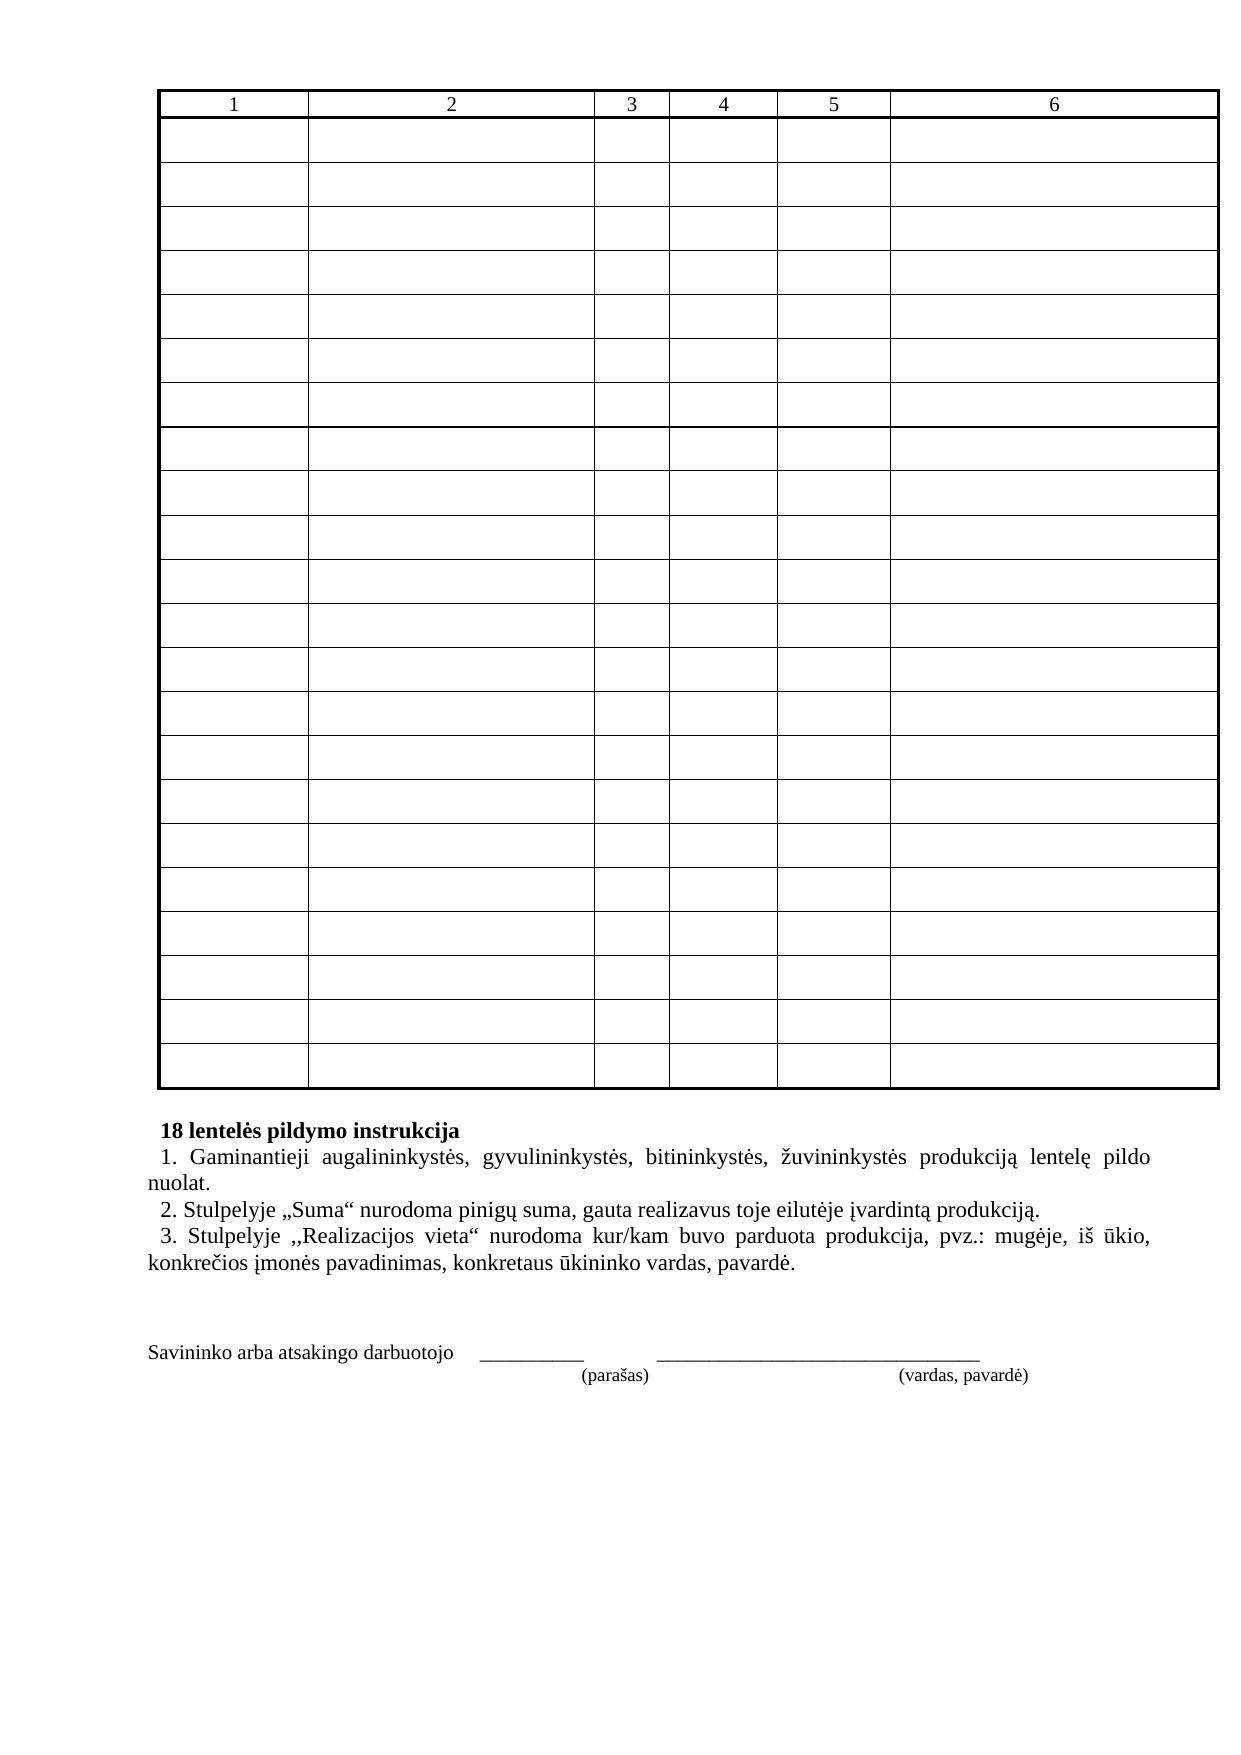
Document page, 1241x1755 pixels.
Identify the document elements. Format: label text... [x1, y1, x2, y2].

table_cell [891, 648, 1217, 691]
table_cell [778, 251, 890, 294]
table_cell [309, 648, 594, 691]
table_cell [161, 251, 308, 294]
table_cell [309, 912, 594, 955]
table_cell [891, 736, 1217, 779]
table_cell [670, 516, 777, 558]
table_cell [595, 119, 669, 162]
table_cell [670, 736, 777, 779]
text (parašas) (vardas, pavardė) [553, 1364, 1152, 1385]
table_cell [595, 560, 669, 603]
table_cell [778, 648, 890, 691]
table_cell [778, 163, 890, 206]
table_cell [161, 780, 308, 823]
table_cell [595, 516, 669, 558]
table_cell [778, 1000, 890, 1043]
table_cell [891, 339, 1217, 382]
table_cell [595, 912, 669, 955]
table_cell [309, 207, 594, 250]
text 2. Stulpelyje „Suma“ nurodoma pinigų suma, gauta realizavus toje eilutėje įvardintą produkciją. [148, 1196, 1152, 1222]
table_cell [670, 956, 777, 999]
table_cell [778, 471, 890, 514]
table_cell [595, 780, 669, 823]
table_cell [670, 692, 777, 735]
table_cell [778, 868, 890, 911]
table_cell [161, 1044, 308, 1087]
table_cell [778, 295, 890, 338]
table_cell [778, 119, 890, 162]
table_cell [670, 339, 777, 382]
table_cell [309, 868, 594, 911]
text 3. Stulpelyje ,,Realizacijos vieta“ nurodoma kur/kam buvo parduota produkcija, pvz.: mugėje, iš ūkio, konkrečios įmonės pavadinimas, konkretaus ūkininko vardas, pavardė. [148, 1222, 1152, 1275]
table_cell [595, 1044, 669, 1087]
text 18 lentelės pildymo instrukcija [148, 1117, 1152, 1143]
table_cell [891, 1044, 1217, 1087]
table_cell [891, 119, 1217, 162]
table_cell [161, 295, 308, 338]
table_cell [595, 956, 669, 999]
table_cell [595, 428, 669, 470]
table_cell [161, 560, 308, 603]
table_cell [891, 251, 1217, 294]
table_cell [670, 428, 777, 470]
table_cell [161, 163, 308, 206]
table_cell [161, 692, 308, 735]
table_cell [670, 824, 777, 867]
table_cell [161, 428, 308, 470]
table_cell [595, 648, 669, 691]
table_cell [595, 1000, 669, 1043]
table_cell [595, 471, 669, 514]
table_cell 6 [891, 92, 1217, 116]
table_cell [670, 119, 777, 162]
table_cell [778, 604, 890, 647]
table_cell [891, 516, 1217, 558]
text Savininko arba atsakingo darbuotojo __________ _______________________________ [148, 1339, 1152, 1364]
text 1. Gaminantieji augalininkystės, gyvulininkystės, bitininkystės, žuvininkystės produkciją lentelę pildo nuolat. [148, 1143, 1152, 1196]
table_cell [595, 251, 669, 294]
table_cell [595, 207, 669, 250]
table_cell [161, 736, 308, 779]
table_cell [161, 207, 308, 250]
table_cell [670, 912, 777, 955]
table_cell [595, 295, 669, 338]
table_cell [670, 471, 777, 514]
table_cell [891, 912, 1217, 955]
table_cell [161, 868, 308, 911]
table_cell [309, 1000, 594, 1043]
table_cell [670, 1044, 777, 1087]
table_cell [595, 824, 669, 867]
table_cell [778, 560, 890, 603]
table_cell 5 [778, 92, 890, 116]
table_cell [670, 383, 777, 426]
table_cell [778, 824, 890, 867]
table_cell [778, 912, 890, 955]
table_cell [891, 207, 1217, 250]
table_cell [309, 692, 594, 735]
table_cell [778, 207, 890, 250]
table_cell [670, 868, 777, 911]
table_cell [891, 824, 1217, 867]
table_cell [595, 868, 669, 911]
table_cell [670, 780, 777, 823]
table_cell [309, 560, 594, 603]
table_cell [891, 163, 1217, 206]
table_cell [891, 560, 1217, 603]
table_cell [161, 912, 308, 955]
table_cell [891, 692, 1217, 735]
table_cell [161, 956, 308, 999]
table_cell [778, 339, 890, 382]
table_cell [891, 780, 1217, 823]
table_cell [891, 471, 1217, 514]
table_cell [595, 736, 669, 779]
table_cell [161, 604, 308, 647]
table_cell [309, 604, 594, 647]
table_cell [670, 163, 777, 206]
table_cell [778, 780, 890, 823]
table_cell [670, 560, 777, 603]
table_cell [595, 692, 669, 735]
table_cell [778, 516, 890, 558]
table_cell [309, 339, 594, 382]
table_cell [309, 471, 594, 514]
table_cell 2 [309, 92, 594, 116]
table_cell [891, 295, 1217, 338]
table_cell [778, 1044, 890, 1087]
table_cell [778, 428, 890, 470]
table_cell [309, 824, 594, 867]
table_cell [670, 251, 777, 294]
table_cell [161, 383, 308, 426]
table_cell [595, 163, 669, 206]
table_cell [309, 383, 594, 426]
table_cell [891, 1000, 1217, 1043]
table_cell 1 [161, 92, 308, 116]
table_cell [161, 1000, 308, 1043]
table_cell 3 [595, 92, 669, 116]
table_cell [891, 868, 1217, 911]
table_cell [778, 692, 890, 735]
table_cell [670, 648, 777, 691]
table_cell [309, 163, 594, 206]
table_cell [309, 516, 594, 558]
table_cell [161, 516, 308, 558]
table_cell [891, 383, 1217, 426]
table_cell [670, 604, 777, 647]
table_cell [778, 383, 890, 426]
table_cell [309, 251, 594, 294]
table_cell [778, 956, 890, 999]
table_cell [891, 604, 1217, 647]
table_cell [891, 428, 1217, 470]
table_cell [670, 207, 777, 250]
table_cell [309, 780, 594, 823]
table_cell [161, 648, 308, 691]
table_cell [309, 428, 594, 470]
table_cell [309, 295, 594, 338]
table_cell [778, 736, 890, 779]
table_cell [161, 824, 308, 867]
table_cell [891, 956, 1217, 999]
table_cell [161, 471, 308, 514]
table_cell [309, 736, 594, 779]
table_cell [161, 339, 308, 382]
table_cell [595, 604, 669, 647]
table_cell 4 [670, 92, 777, 116]
table_cell [309, 1044, 594, 1087]
table_cell [161, 119, 308, 162]
table_cell [670, 295, 777, 338]
table_cell [309, 119, 594, 162]
table_cell [595, 339, 669, 382]
table_cell [309, 956, 594, 999]
table_cell [670, 1000, 777, 1043]
table_cell [595, 383, 669, 426]
